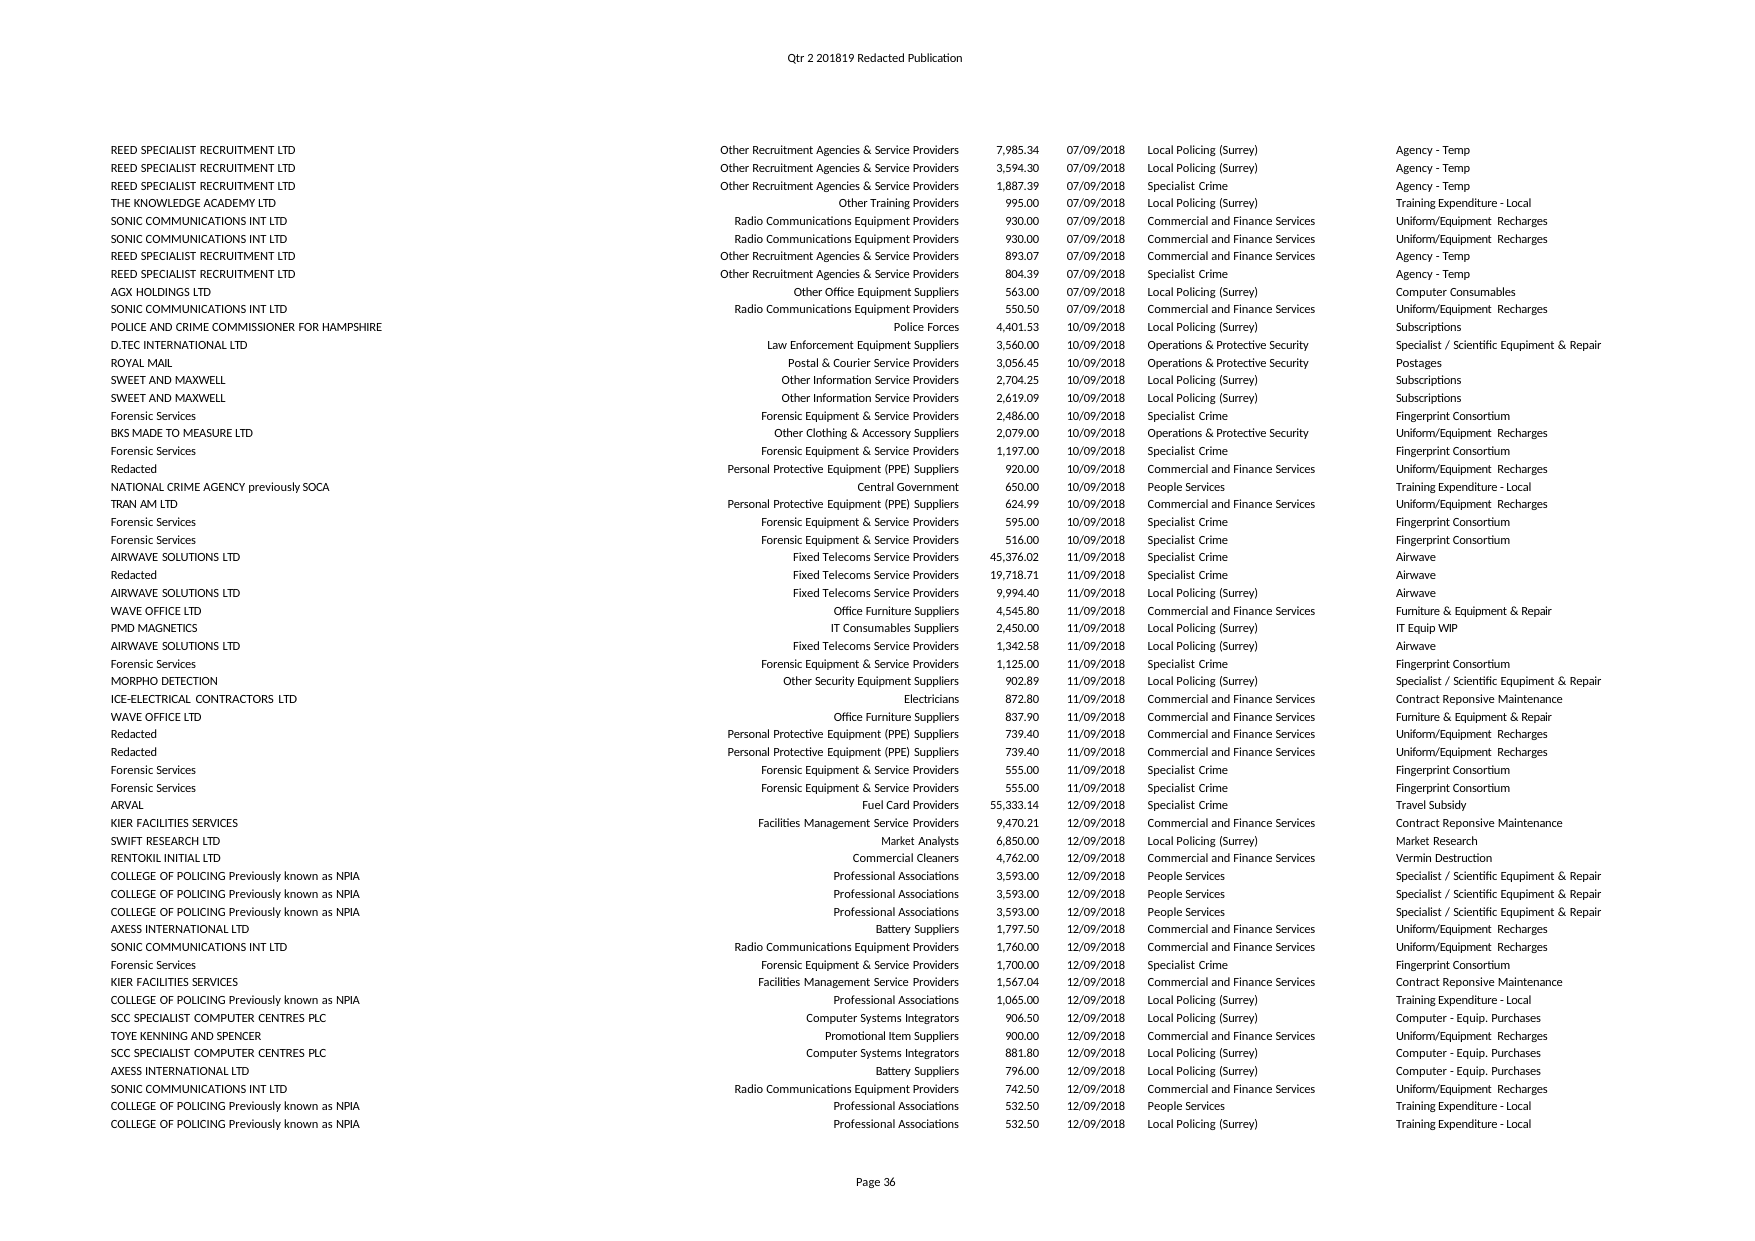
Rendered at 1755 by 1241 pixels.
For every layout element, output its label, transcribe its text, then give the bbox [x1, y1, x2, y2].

table_cell Facilities Management Service Providers [551, 815, 973, 832]
table_cell 6,850.00 [973, 833, 1053, 850]
table_cell Computer Systems Integrators [551, 1045, 973, 1063]
table_cell Specialist Crime [1137, 655, 1358, 673]
table_cell Local Policing (Surrey) [1137, 195, 1358, 213]
table_cell Airwave [1359, 567, 1608, 584]
table_cell Radio Communications Equipment Providers [551, 230, 973, 248]
table_cell SONIC COMMUNICATIONS INT LTD [108, 301, 551, 319]
table_cell Commercial and Finance Services [1137, 815, 1358, 832]
table_cell Other Training Providers [551, 195, 973, 213]
table_cell 1,700.00 [973, 956, 1053, 974]
table_cell 893.07 [973, 248, 1053, 266]
table_cell NATIONAL CRIME AGENCY previously SOCA [108, 478, 551, 496]
table_cell 10/09/2018 [1053, 372, 1137, 390]
table_cell Forensic Services [108, 655, 551, 673]
table_cell 3,593.00 [973, 868, 1053, 886]
table_cell Uniform/Equipment Recharges [1359, 496, 1608, 514]
table_cell Forensic Services [108, 779, 551, 797]
table_cell 12/09/2018 [1053, 833, 1137, 850]
table_cell Subscriptions [1359, 372, 1608, 390]
table_cell SCC SPECIALIST COMPUTER CENTRES PLC [108, 1045, 551, 1063]
table_cell SWEET AND MAXWELL [108, 390, 551, 407]
table_cell Other Recruitment Agencies & Service Providers [551, 248, 973, 266]
table_cell Professional Associations [551, 1116, 973, 1133]
table_cell Forensic Equipment & Service Providers [551, 762, 973, 779]
table_cell 12/09/2018 [1053, 1063, 1137, 1080]
table_cell 07/09/2018 [1053, 284, 1137, 301]
table_cell Battery Suppliers [551, 921, 973, 939]
table_cell Fixed Telecoms Service Providers [551, 567, 973, 584]
table_cell ROYAL MAIL [108, 354, 551, 372]
table_cell 930.00 [973, 230, 1053, 248]
table_cell Radio Communications Equipment Providers [551, 1080, 973, 1098]
table_cell Law Enforcement Equipment Suppliers [551, 337, 973, 354]
table_cell SCC SPECIALIST COMPUTER CENTRES PLC [108, 1010, 551, 1027]
table_cell Market Analysts [551, 833, 973, 850]
table_cell Specialist / Scientific Equpiment & Repair [1359, 868, 1608, 886]
table_cell D.TEC INTERNATIONAL LTD [108, 337, 551, 354]
table_cell Forensic Services [108, 514, 551, 531]
table_cell 650.00 [973, 478, 1053, 496]
table_cell Specialist Crime [1137, 567, 1358, 584]
table_cell TRAN AM LTD [108, 496, 551, 514]
table_cell Commercial and Finance Services [1137, 691, 1358, 708]
table_cell Uniform/Equipment Recharges [1359, 726, 1608, 744]
table_cell Commercial and Finance Services [1137, 709, 1358, 726]
table_cell Forensic Equipment & Service Providers [551, 443, 973, 461]
table_cell Operations & Protective Security [1137, 337, 1358, 354]
table_cell POLICE AND CRIME COMMISSIONER FOR HAMPSHIRE [108, 319, 551, 337]
table_cell Personal Protective Equipment (PPE) Suppliers [551, 496, 973, 514]
table_cell Computer Systems Integrators [551, 1010, 973, 1027]
table_cell 595.00 [973, 514, 1053, 531]
table_cell 532.50 [973, 1098, 1053, 1116]
table_cell Professional Associations [551, 992, 973, 1009]
table_cell 9,470.21 [973, 815, 1053, 832]
table_cell Commercial and Finance Services [1137, 974, 1358, 992]
table_cell 12/09/2018 [1053, 1098, 1137, 1116]
table_cell 2,704.25 [973, 372, 1053, 390]
table_cell COLLEGE OF POLICING Previously known as NPIA [108, 992, 551, 1009]
table_cell COLLEGE OF POLICING Previously known as NPIA [108, 868, 551, 886]
table_cell Forensic Equipment & Service Providers [551, 956, 973, 974]
table_cell BKS MADE TO MEASURE LTD [108, 425, 551, 443]
table_cell 2,450.00 [973, 620, 1053, 638]
table_cell Local Policing (Surrey) [1137, 673, 1358, 691]
table_cell Central Government [551, 478, 973, 496]
table_cell Commercial and Finance Services [1137, 850, 1358, 868]
table_cell 3,593.00 [973, 886, 1053, 903]
table_cell Uniform/Equipment Recharges [1359, 301, 1608, 319]
table_cell COLLEGE OF POLICING Previously known as NPIA [108, 886, 551, 903]
table_cell Forensic Equipment & Service Providers [551, 514, 973, 531]
table_cell Agency - Temp [1359, 248, 1608, 266]
table_cell Local Policing (Surrey) [1137, 372, 1358, 390]
table_cell SONIC COMMUNICATIONS INT LTD [108, 213, 551, 230]
table_cell Other Recruitment Agencies & Service Providers [551, 266, 973, 283]
table_cell MORPHO DETECTION [108, 673, 551, 691]
table_cell Furniture & Equipment & Repair [1359, 602, 1608, 620]
table_cell Postages [1359, 354, 1608, 372]
table_cell 12/09/2018 [1053, 939, 1137, 956]
table_cell Fingerprint Consortium [1359, 514, 1608, 531]
table_cell 10/09/2018 [1053, 496, 1137, 514]
table_cell Forensic Equipment & Service Providers [551, 408, 973, 425]
table_cell Postal & Courier Service Providers [551, 354, 973, 372]
table_cell WAVE OFFICE LTD [108, 602, 551, 620]
table_cell IT Equip WIP [1359, 620, 1608, 638]
table_cell Training Expenditure - Local [1359, 1098, 1608, 1116]
table_cell Local Policing (Surrey) [1137, 1116, 1358, 1133]
table_cell People Services [1137, 868, 1358, 886]
table_cell Operations & Protective Security [1137, 354, 1358, 372]
table_cell 11/09/2018 [1053, 673, 1137, 691]
table_cell Redacted [108, 567, 551, 584]
table_cell SONIC COMMUNICATIONS INT LTD [108, 230, 551, 248]
table_cell 1,797.50 [973, 921, 1053, 939]
table_cell 3,593.00 [973, 903, 1053, 921]
table_cell Commercial and Finance Services [1137, 496, 1358, 514]
table_cell 9,994.40 [973, 585, 1053, 602]
table_cell 11/09/2018 [1053, 638, 1137, 655]
table_cell 10/09/2018 [1053, 390, 1137, 407]
table_cell Uniform/Equipment Recharges [1359, 939, 1608, 956]
table_cell Specialist / Scientific Equpiment & Repair [1359, 886, 1608, 903]
table_cell 900.00 [973, 1027, 1053, 1045]
table_cell Fingerprint Consortium [1359, 655, 1608, 673]
table_cell Airwave [1359, 638, 1608, 655]
table_cell 10/09/2018 [1053, 408, 1137, 425]
table_cell Uniform/Equipment Recharges [1359, 1080, 1608, 1098]
table_cell Market Research [1359, 833, 1608, 850]
table_cell 930.00 [973, 213, 1053, 230]
table_cell 4,401.53 [973, 319, 1053, 337]
table_cell 11/09/2018 [1053, 744, 1137, 762]
table_cell WAVE OFFICE LTD [108, 709, 551, 726]
table_cell 10/09/2018 [1053, 354, 1137, 372]
table_cell Radio Communications Equipment Providers [551, 213, 973, 230]
table_cell REED SPECIALIST RECRUITMENT LTD [108, 160, 551, 177]
table_header Agency - Temp [1359, 143, 1608, 159]
table_cell 2,486.00 [973, 408, 1053, 425]
table_cell 11/09/2018 [1053, 567, 1137, 584]
table_cell Local Policing (Surrey) [1137, 284, 1358, 301]
table_cell Commercial and Finance Services [1137, 744, 1358, 762]
table_cell People Services [1137, 903, 1358, 921]
table_cell IT Consumables Suppliers [551, 620, 973, 638]
table_cell 07/09/2018 [1053, 195, 1137, 213]
table_cell 3,056.45 [973, 354, 1053, 372]
table_cell COLLEGE OF POLICING Previously known as NPIA [108, 1098, 551, 1116]
table_cell 1,887.39 [973, 177, 1053, 195]
table_cell 555.00 [973, 762, 1053, 779]
table_cell REED SPECIALIST RECRUITMENT LTD [108, 177, 551, 195]
table_cell Commercial and Finance Services [1137, 602, 1358, 620]
table_cell Commercial and Finance Services [1137, 301, 1358, 319]
table_cell Commercial and Finance Services [1137, 1080, 1358, 1098]
table_cell Forensic Equipment & Service Providers [551, 531, 973, 549]
table_cell 739.40 [973, 744, 1053, 762]
table_cell 1,760.00 [973, 939, 1053, 956]
table_cell Specialist Crime [1137, 762, 1358, 779]
table_cell Other Information Service Providers [551, 372, 973, 390]
table_cell Specialist Crime [1137, 177, 1358, 195]
table_cell ARVAL [108, 797, 551, 815]
table_cell Local Policing (Surrey) [1137, 319, 1358, 337]
table_cell 12/09/2018 [1053, 868, 1137, 886]
table_cell Fixed Telecoms Service Providers [551, 638, 973, 655]
table_cell Commercial and Finance Services [1137, 461, 1358, 478]
table_cell 07/09/2018 [1053, 230, 1137, 248]
table_cell Promotional Item Suppliers [551, 1027, 973, 1045]
table_cell Uniform/Equipment Recharges [1359, 425, 1608, 443]
table_cell 2,079.00 [973, 425, 1053, 443]
table_cell Specialist / Scientific Equpiment & Repair [1359, 903, 1608, 921]
table_cell SONIC COMMUNICATIONS INT LTD [108, 1080, 551, 1098]
table_cell TOYE KENNING AND SPENCER [108, 1027, 551, 1045]
table_cell Training Expenditure - Local [1359, 992, 1608, 1009]
table_cell Other Recruitment Agencies & Service Providers [551, 160, 973, 177]
table_cell Local Policing (Surrey) [1137, 1063, 1358, 1080]
table_cell Specialist Crime [1137, 779, 1358, 797]
table_cell Specialist Crime [1137, 549, 1358, 567]
table_cell Forensic Equipment & Service Providers [551, 655, 973, 673]
table_cell 07/09/2018 [1053, 301, 1137, 319]
table_cell Fingerprint Consortium [1359, 779, 1608, 797]
table_cell Other Security Equipment Suppliers [551, 673, 973, 691]
table_cell Forensic Equipment & Service Providers [551, 779, 973, 797]
table_cell PMD MAGNETICS [108, 620, 551, 638]
table_cell AGX HOLDINGS LTD [108, 284, 551, 301]
table_cell Office Furniture Suppliers [551, 602, 973, 620]
table_cell 1,125.00 [973, 655, 1053, 673]
table_cell Specialist Crime [1137, 408, 1358, 425]
table_cell Office Furniture Suppliers [551, 709, 973, 726]
table_cell 12/09/2018 [1053, 797, 1137, 815]
table_cell 10/09/2018 [1053, 319, 1137, 337]
table_cell 12/09/2018 [1053, 1080, 1137, 1098]
table_cell Commercial Cleaners [551, 850, 973, 868]
table_cell Contract Reponsive Maintenance [1359, 691, 1608, 708]
table_cell Radio Communications Equipment Providers [551, 301, 973, 319]
table_cell Professional Associations [551, 886, 973, 903]
table_cell 796.00 [973, 1063, 1053, 1080]
table_cell AIRWAVE SOLUTIONS LTD [108, 638, 551, 655]
table_cell Professional Associations [551, 868, 973, 886]
table_cell 10/09/2018 [1053, 478, 1137, 496]
table_cell Forensic Services [108, 443, 551, 461]
table_cell Airwave [1359, 585, 1608, 602]
table_cell 4,762.00 [973, 850, 1053, 868]
table_cell People Services [1137, 886, 1358, 903]
table_cell ICE-ELECTRICAL CONTRACTORS LTD [108, 691, 551, 708]
table_cell 10/09/2018 [1053, 461, 1137, 478]
table_cell Commercial and Finance Services [1137, 939, 1358, 956]
table_cell Specialist Crime [1137, 266, 1358, 283]
table_cell Electricians [551, 691, 973, 708]
table_cell Personal Protective Equipment (PPE) Suppliers [551, 744, 973, 762]
table_cell 10/09/2018 [1053, 443, 1137, 461]
table_header Other Recruitment Agencies & Service Providers [551, 143, 973, 159]
table_cell 19,718.71 [973, 567, 1053, 584]
table_cell 07/09/2018 [1053, 248, 1137, 266]
table_cell Commercial and Finance Services [1137, 248, 1358, 266]
table_cell 07/09/2018 [1053, 213, 1137, 230]
table_cell Contract Reponsive Maintenance [1359, 815, 1608, 832]
table_cell 11/09/2018 [1053, 709, 1137, 726]
table_cell People Services [1137, 478, 1358, 496]
table_cell Agency - Temp [1359, 160, 1608, 177]
table_cell Commercial and Finance Services [1137, 726, 1358, 744]
table_cell 739.40 [973, 726, 1053, 744]
table_cell Specialist / Scientific Equpiment & Repair [1359, 673, 1608, 691]
table_cell 12/09/2018 [1053, 921, 1137, 939]
table_cell Personal Protective Equipment (PPE) Suppliers [551, 726, 973, 744]
table_cell 3,594.30 [973, 160, 1053, 177]
table_cell Fixed Telecoms Service Providers [551, 549, 973, 567]
table_cell Forensic Services [108, 531, 551, 549]
table_cell 55,333.14 [973, 797, 1053, 815]
table_cell 11/09/2018 [1053, 726, 1137, 744]
table_cell 742.50 [973, 1080, 1053, 1098]
table_cell 11/09/2018 [1053, 620, 1137, 638]
table_cell 1,065.00 [973, 992, 1053, 1009]
table_cell Airwave [1359, 549, 1608, 567]
table_cell Uniform/Equipment Recharges [1359, 744, 1608, 762]
table_cell Fuel Card Providers [551, 797, 973, 815]
table_cell 12/09/2018 [1053, 815, 1137, 832]
table_cell Police Forces [551, 319, 973, 337]
table_cell Professional Associations [551, 903, 973, 921]
table_cell SONIC COMMUNICATIONS INT LTD [108, 939, 551, 956]
table_cell Uniform/Equipment Recharges [1359, 230, 1608, 248]
table_cell Specialist Crime [1137, 956, 1358, 974]
table_cell 12/09/2018 [1053, 974, 1137, 992]
table_cell Operations & Protective Security [1137, 425, 1358, 443]
table_cell Specialist Crime [1137, 797, 1358, 815]
table_cell SWIFT RESEARCH LTD [108, 833, 551, 850]
table_cell Specialist Crime [1137, 443, 1358, 461]
table_cell 11/09/2018 [1053, 602, 1137, 620]
table_cell Specialist Crime [1137, 514, 1358, 531]
table_cell Contract Reponsive Maintenance [1359, 974, 1608, 992]
table_cell 10/09/2018 [1053, 514, 1137, 531]
table_cell 2,619.09 [973, 390, 1053, 407]
table_cell Local Policing (Surrey) [1137, 638, 1358, 655]
table_cell Personal Protective Equipment (PPE) Suppliers [551, 461, 973, 478]
table_cell Fingerprint Consortium [1359, 956, 1608, 974]
table_cell Uniform/Equipment Recharges [1359, 461, 1608, 478]
table_cell AIRWAVE SOLUTIONS LTD [108, 585, 551, 602]
table_cell Local Policing (Surrey) [1137, 620, 1358, 638]
table_cell Fingerprint Consortium [1359, 762, 1608, 779]
table_cell Uniform/Equipment Recharges [1359, 921, 1608, 939]
table_cell Redacted [108, 461, 551, 478]
table_cell Fixed Telecoms Service Providers [551, 585, 973, 602]
table_cell COLLEGE OF POLICING Previously known as NPIA [108, 1116, 551, 1133]
table_cell 11/09/2018 [1053, 585, 1137, 602]
table_cell 12/09/2018 [1053, 956, 1137, 974]
table_cell 516.00 [973, 531, 1053, 549]
table_cell Facilities Management Service Providers [551, 974, 973, 992]
table_cell 872.80 [973, 691, 1053, 708]
table_cell Other Recruitment Agencies & Service Providers [551, 177, 973, 195]
table_cell THE KNOWLEDGE ACADEMY LTD [108, 195, 551, 213]
table_cell 550.50 [973, 301, 1053, 319]
table_cell 10/09/2018 [1053, 531, 1137, 549]
table_cell Computer - Equip. Purchases [1359, 1045, 1608, 1063]
table_cell Agency - Temp [1359, 177, 1608, 195]
table_cell RENTOKIL INITIAL LTD [108, 850, 551, 868]
table_cell Uniform/Equipment Recharges [1359, 213, 1608, 230]
table_cell 11/09/2018 [1053, 549, 1137, 567]
table_cell AXESS INTERNATIONAL LTD [108, 1063, 551, 1080]
table_cell 11/09/2018 [1053, 691, 1137, 708]
table_cell 995.00 [973, 195, 1053, 213]
table_cell Computer Consumables [1359, 284, 1608, 301]
table_cell Local Policing (Surrey) [1137, 160, 1358, 177]
table_cell KIER FACILITIES SERVICES [108, 974, 551, 992]
table_cell 12/09/2018 [1053, 886, 1137, 903]
table_cell 902.89 [973, 673, 1053, 691]
table_cell 12/09/2018 [1053, 1010, 1137, 1027]
table_cell Local Policing (Surrey) [1137, 833, 1358, 850]
table_cell Forensic Services [108, 408, 551, 425]
table_cell Uniform/Equipment Recharges [1359, 1027, 1608, 1045]
table_cell 555.00 [973, 779, 1053, 797]
table_cell REED SPECIALIST RECRUITMENT LTD [108, 266, 551, 283]
table_cell Fingerprint Consortium [1359, 443, 1608, 461]
table_cell Radio Communications Equipment Providers [551, 939, 973, 956]
table_cell 10/09/2018 [1053, 337, 1137, 354]
table_cell Redacted [108, 744, 551, 762]
table_cell Professional Associations [551, 1098, 973, 1116]
table_cell 1,567.04 [973, 974, 1053, 992]
table_cell Fingerprint Consortium [1359, 408, 1608, 425]
table_cell 1,342.58 [973, 638, 1053, 655]
table_cell Training Expenditure - Local [1359, 1116, 1608, 1133]
table_cell Battery Suppliers [551, 1063, 973, 1080]
table_cell Commercial and Finance Services [1137, 213, 1358, 230]
table_cell 07/09/2018 [1053, 160, 1137, 177]
table_cell 07/09/2018 [1053, 266, 1137, 283]
table_header Local Policing (Surrey) [1137, 143, 1358, 159]
table_cell 11/09/2018 [1053, 779, 1137, 797]
table_cell Commercial and Finance Services [1137, 1027, 1358, 1045]
table_cell Furniture & Equipment & Repair [1359, 709, 1608, 726]
table_cell Commercial and Finance Services [1137, 230, 1358, 248]
table_cell AIRWAVE SOLUTIONS LTD [108, 549, 551, 567]
table_cell Computer - Equip. Purchases [1359, 1063, 1608, 1080]
table_cell Training Expenditure - Local [1359, 195, 1608, 213]
table_cell Subscriptions [1359, 319, 1608, 337]
table_cell 1,197.00 [973, 443, 1053, 461]
table_cell 804.39 [973, 266, 1053, 283]
table_cell AXESS INTERNATIONAL LTD [108, 921, 551, 939]
table_cell Local Policing (Surrey) [1137, 585, 1358, 602]
table_cell 10/09/2018 [1053, 425, 1137, 443]
table_cell REED SPECIALIST RECRUITMENT LTD [108, 248, 551, 266]
table_cell 837.90 [973, 709, 1053, 726]
table_cell Computer - Equip. Purchases [1359, 1010, 1608, 1027]
table_cell Forensic Services [108, 956, 551, 974]
table_cell Vermin Destruction [1359, 850, 1608, 868]
table_cell 12/09/2018 [1053, 992, 1137, 1009]
table_cell Local Policing (Surrey) [1137, 1010, 1358, 1027]
table_cell People Services [1137, 1098, 1358, 1116]
table_cell Training Expenditure - Local [1359, 478, 1608, 496]
table_header REED SPECIALIST RECRUITMENT LTD [108, 143, 551, 159]
table_cell Local Policing (Surrey) [1137, 992, 1358, 1009]
table_cell Specialist / Scientific Equpiment & Repair [1359, 337, 1608, 354]
table_cell Other Information Service Providers [551, 390, 973, 407]
table_cell 07/09/2018 [1053, 177, 1137, 195]
table_cell Travel Subsidy [1359, 797, 1608, 815]
table_cell 12/09/2018 [1053, 1116, 1137, 1133]
table_header 07/09/2018 [1053, 143, 1137, 159]
table_cell Subscriptions [1359, 390, 1608, 407]
table_cell Local Policing (Surrey) [1137, 1045, 1358, 1063]
table_cell Local Policing (Surrey) [1137, 390, 1358, 407]
table_cell 624.99 [973, 496, 1053, 514]
table_header 7,985.34 [973, 143, 1053, 159]
table_cell 3,560.00 [973, 337, 1053, 354]
table_cell Agency - Temp [1359, 266, 1608, 283]
table_cell 11/09/2018 [1053, 762, 1137, 779]
table_cell 906.50 [973, 1010, 1053, 1027]
table_cell 881.80 [973, 1045, 1053, 1063]
table_cell 920.00 [973, 461, 1053, 478]
table_cell SWEET AND MAXWELL [108, 372, 551, 390]
table_cell 45,376.02 [973, 549, 1053, 567]
table_cell Other Office Equipment Suppliers [551, 284, 973, 301]
table_cell Fingerprint Consortium [1359, 531, 1608, 549]
table_cell 12/09/2018 [1053, 1027, 1137, 1045]
table_cell 532.50 [973, 1116, 1053, 1133]
table_cell Specialist Crime [1137, 531, 1358, 549]
table_cell 12/09/2018 [1053, 903, 1137, 921]
table_cell KIER FACILITIES SERVICES [108, 815, 551, 832]
table_cell 4,545.80 [973, 602, 1053, 620]
table_cell Commercial and Finance Services [1137, 921, 1358, 939]
table_cell 11/09/2018 [1053, 655, 1137, 673]
table_cell 12/09/2018 [1053, 850, 1137, 868]
table_cell COLLEGE OF POLICING Previously known as NPIA [108, 903, 551, 921]
table_cell 12/09/2018 [1053, 1045, 1137, 1063]
table_cell Redacted [108, 726, 551, 744]
table_cell Forensic Services [108, 762, 551, 779]
table_cell Other Clothing & Accessory Suppliers [551, 425, 973, 443]
table_cell 563.00 [973, 284, 1053, 301]
